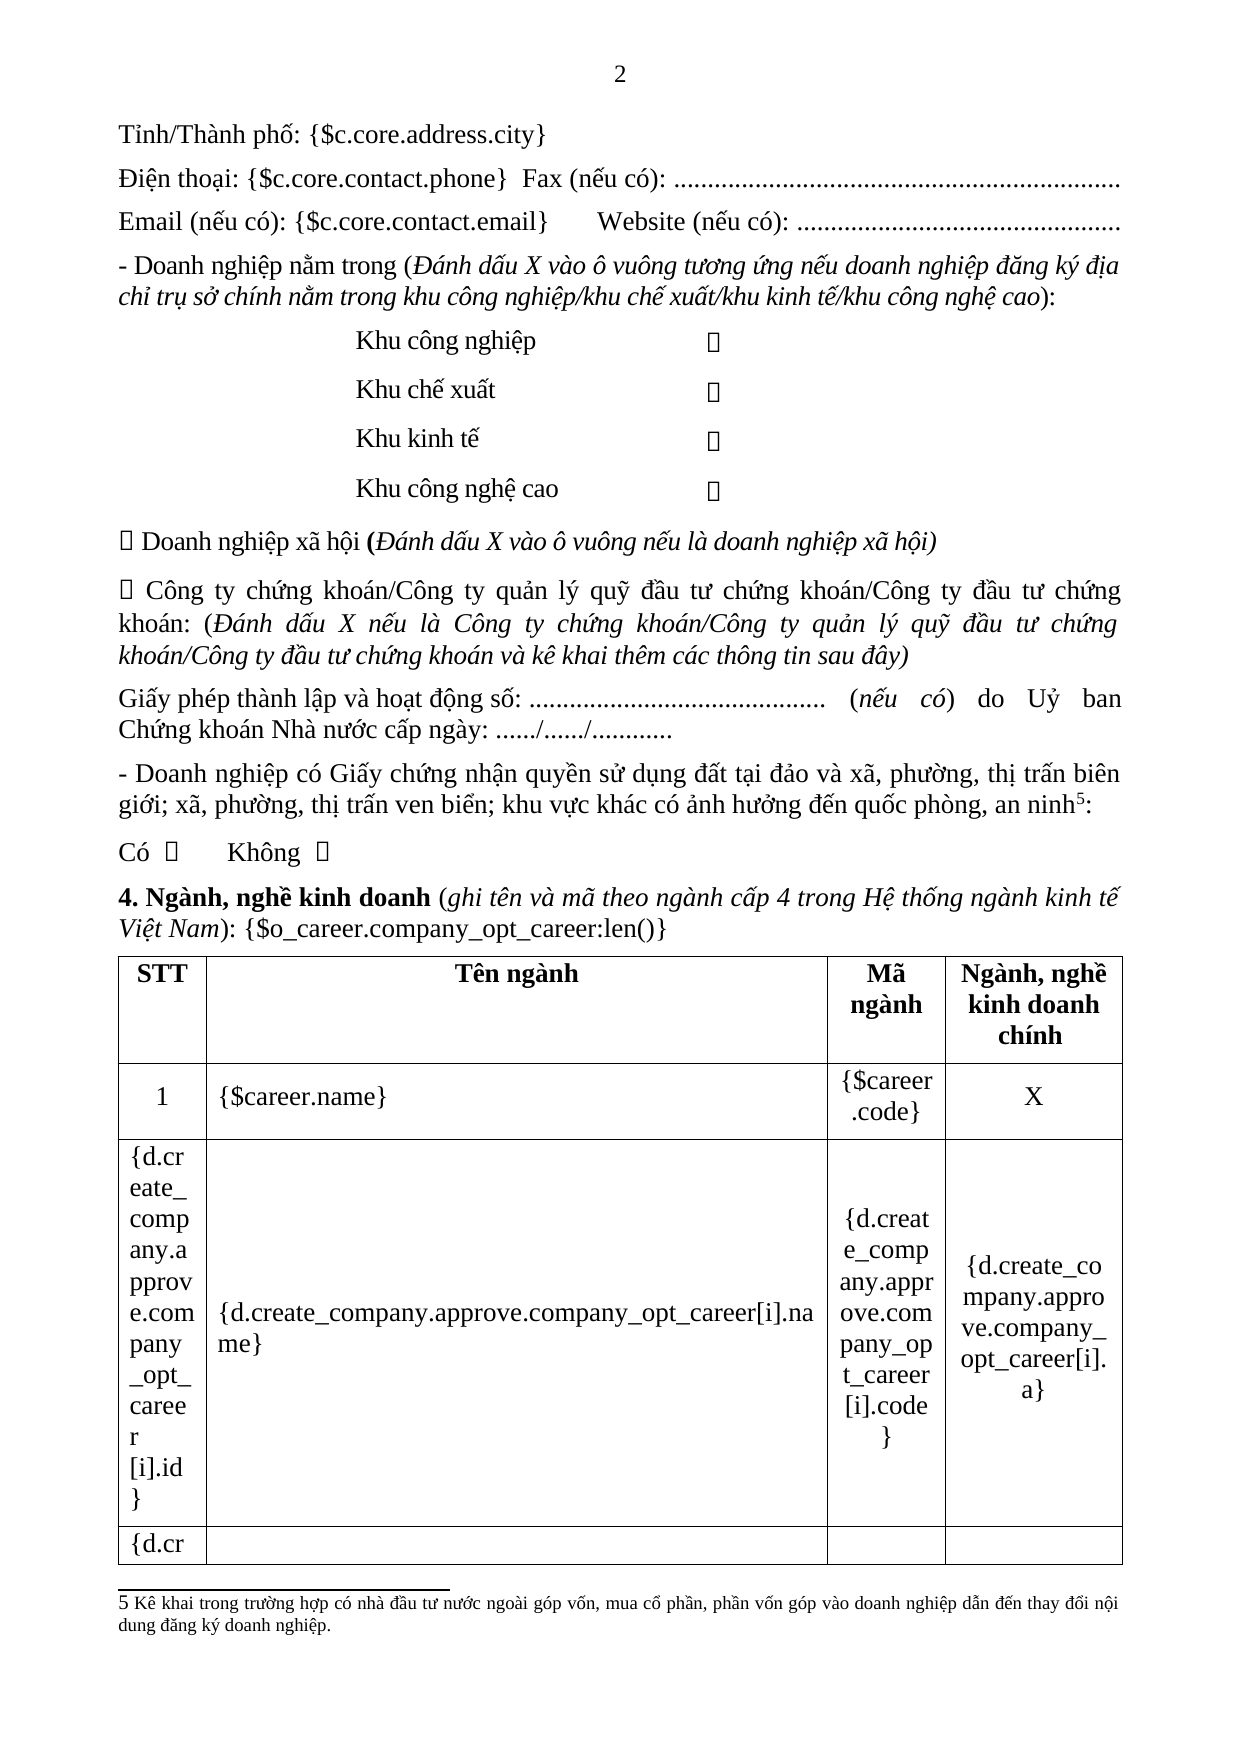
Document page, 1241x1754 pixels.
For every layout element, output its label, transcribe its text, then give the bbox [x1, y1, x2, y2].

table_cell  [694, 423, 896, 472]
table_cell  [694, 373, 896, 423]
text - Doanh nghiệp có Giấy chứng nhận quyền sử dụng đất tại đảo và xã, phường, thị trấn biên giới; xã, phường, thị trấn ven biển; khu vực khác có ảnh hưởng đến quốc phòng, an ninh: [118, 757, 1122, 819]
table_cell [207, 1527, 827, 1564]
table_header STT [119, 957, 206, 1063]
table_cell Khu chế xuất [344, 373, 694, 423]
table_cell Khu kinh tế [344, 423, 694, 472]
table_header Khu công nghiệp [344, 324, 694, 373]
table_cell 1 [119, 1064, 206, 1139]
table_cell X [946, 1064, 1122, 1139]
table_cell {d.create_company.approve.company_opt_career[i].name} [207, 1140, 827, 1526]
table_cell [946, 1527, 1122, 1564]
text Email (nếu có): {$c.core.contact.email} Website (nếu có): [118, 205, 1122, 237]
table_cell {d.create_company.approve.company_opt_career[i].code} [828, 1140, 945, 1526]
table_header  [694, 324, 896, 373]
table_cell {d.cr [119, 1527, 206, 1564]
text Tỉnh/Thành phố: {$c.core.address.city} [118, 118, 1122, 149]
table_header Ngành, nghề kinh doanh chính [946, 957, 1122, 1063]
table_cell {$career.name} [207, 1064, 827, 1139]
text - Doanh nghiệp nằm trong (Đánh dấu X vào ô vuông tương ứng nếu doanh nghiệp đăng ký địa chỉ trụ sở chính nằm trong khu công nghiệp/khu chế xuất/khu kinh tế/khu công nghệ cao): [118, 249, 1122, 311]
table_cell  [694, 472, 896, 521]
text 4. Ngành, nghề kinh doanh (ghi tên và mã theo ngành cấp 4 trong Hệ thống ngành kinh tế Việt Nam): {$o_career.company_opt_career:len()} [118, 881, 1122, 944]
table_cell {$career.code} [828, 1064, 945, 1139]
table_cell Khu công nghệ cao [344, 472, 694, 521]
table_header Mã ngành [828, 957, 945, 1063]
text Giấy phép thành lập và hoạt động số: (nếu có) do Uỷ ban Chứng khoán Nhà nước cấp ngày: ....../....../............ [118, 682, 1122, 745]
text  Doanh nghiệp xã hội (Đánh dấu X vào ô vuông nếu là doanh nghiệp xã hội) [118, 521, 1122, 558]
text Kê khai trong trường hợp có nhà đầu tư nước ngoài góp vốn, mua cổ phần, phần vốn góp vào doanh nghiệp dẫn đến thay đổi nội dung đăng ký doanh nghiệp. [118, 1590, 1122, 1636]
table_cell {d.create_company.approve.company_opt_career[i].a} [946, 1140, 1122, 1526]
text Điện thoại: {$c.core.contact.phone} Fax (nếu có): [118, 162, 1122, 193]
table_cell {d.create_company.approve.company_opt_career [i].id} [119, 1140, 206, 1526]
table_header Tên ngành [207, 957, 827, 1063]
text Có  Không  [118, 832, 1122, 869]
table_cell [828, 1527, 945, 1564]
text  Công ty chứng khoán/Công ty quản lý quỹ đầu tư chứng khoán/Công ty đầu tư chứng khoán: (Đánh dấu X nếu là Công ty chứng khoán/Công ty quản lý quỹ đầu tư chứng khoán/Công ty đầu tư chứng khoán và kê khai thêm các thông tin sau đây) [118, 571, 1122, 670]
